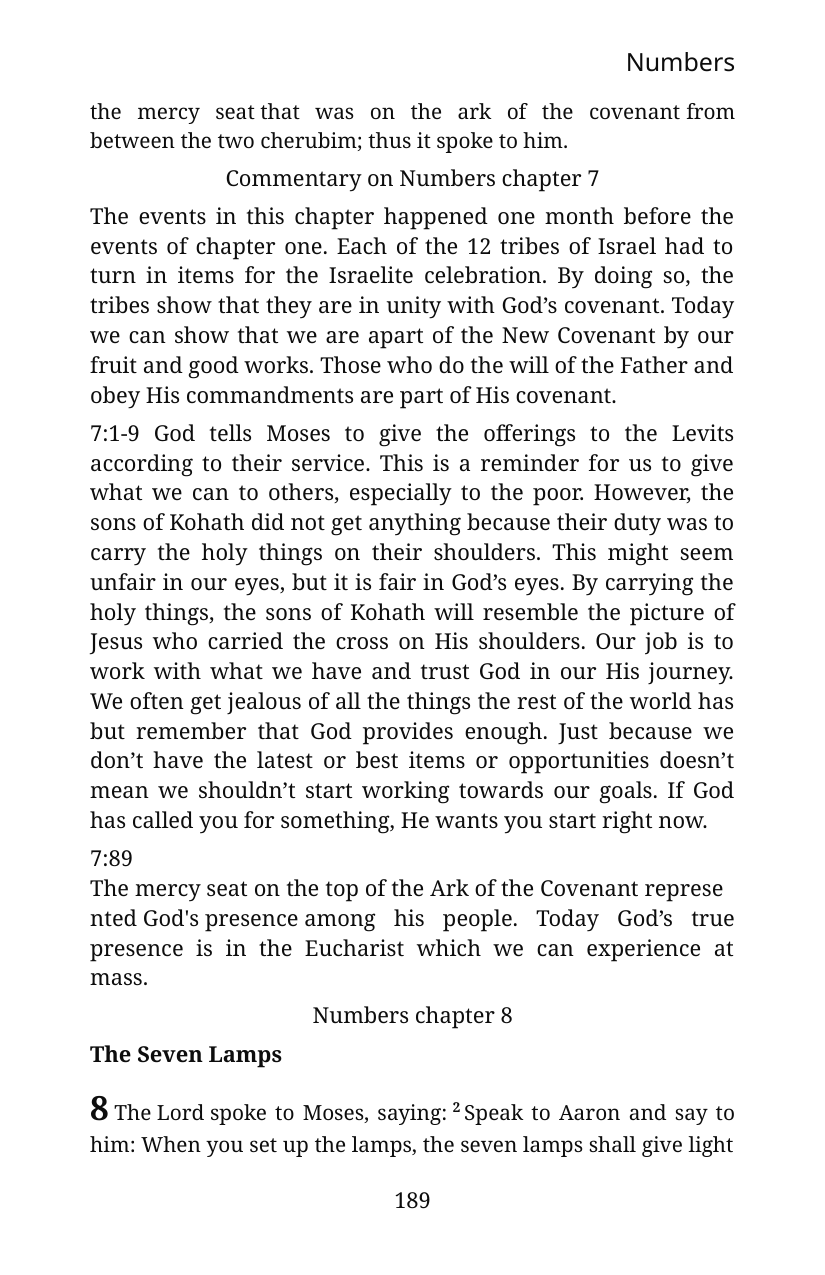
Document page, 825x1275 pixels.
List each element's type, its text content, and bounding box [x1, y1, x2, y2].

text 7:89 The mercy seat on the top of the Ark of the Covenant represented God's presence among his people. Today God’s true presence is in the Eucharist which we can experience at mass. [90, 843, 735, 992]
text Commentary on Numbers chapter 7 [90, 163, 735, 192]
text The Seven Lamps [90, 1038, 735, 1068]
text Numbers chapter 8 [90, 1000, 735, 1030]
text 7:1-9 God tells Moses to give the offerings to the Levits according to their service. This is a reminder for us to give what we can to others, especially to the poor. However, the sons of Kohath did not get anything because their duty was to carry the holy things on their shoulders. This might seem unfair in our eyes, but it is fair in God’s eyes. By carrying the holy things, the sons of Kohath will resemble the picture of Jesus who carried the cross on His shoulders. Our job is to work with what we have and trust God in our His journey. We often get jealous of all the things the rest of the world has but remember that God provides enough. Just because we don’t have the latest or best items or opportunities doesn’t mean we shouldn’t start working towards our goals. If God has called you for something, He wants you start right now. [90, 418, 735, 835]
text The events in this chapter happened one month before the events of chapter one. Each of the 12 tribes of Israel had to turn in items for the Israelite celebration. By doing so, the tribes show that they are in unity with God’s covenant. Today we can show that we are apart of the New Covenant by our fruit and good works. Those who do the will of the Father and obey His commandments are part of His covenant. [90, 201, 735, 409]
text the mercy seat that was on the ark of the covenant from between the two cherubim; thus it spoke to him. [90, 97, 735, 154]
text 8 The Lord spoke to Moses, saying: 2 Speak to Aaron and say to him: When you set up the lamps, the seven lamps shall give light [90, 1085, 735, 1159]
